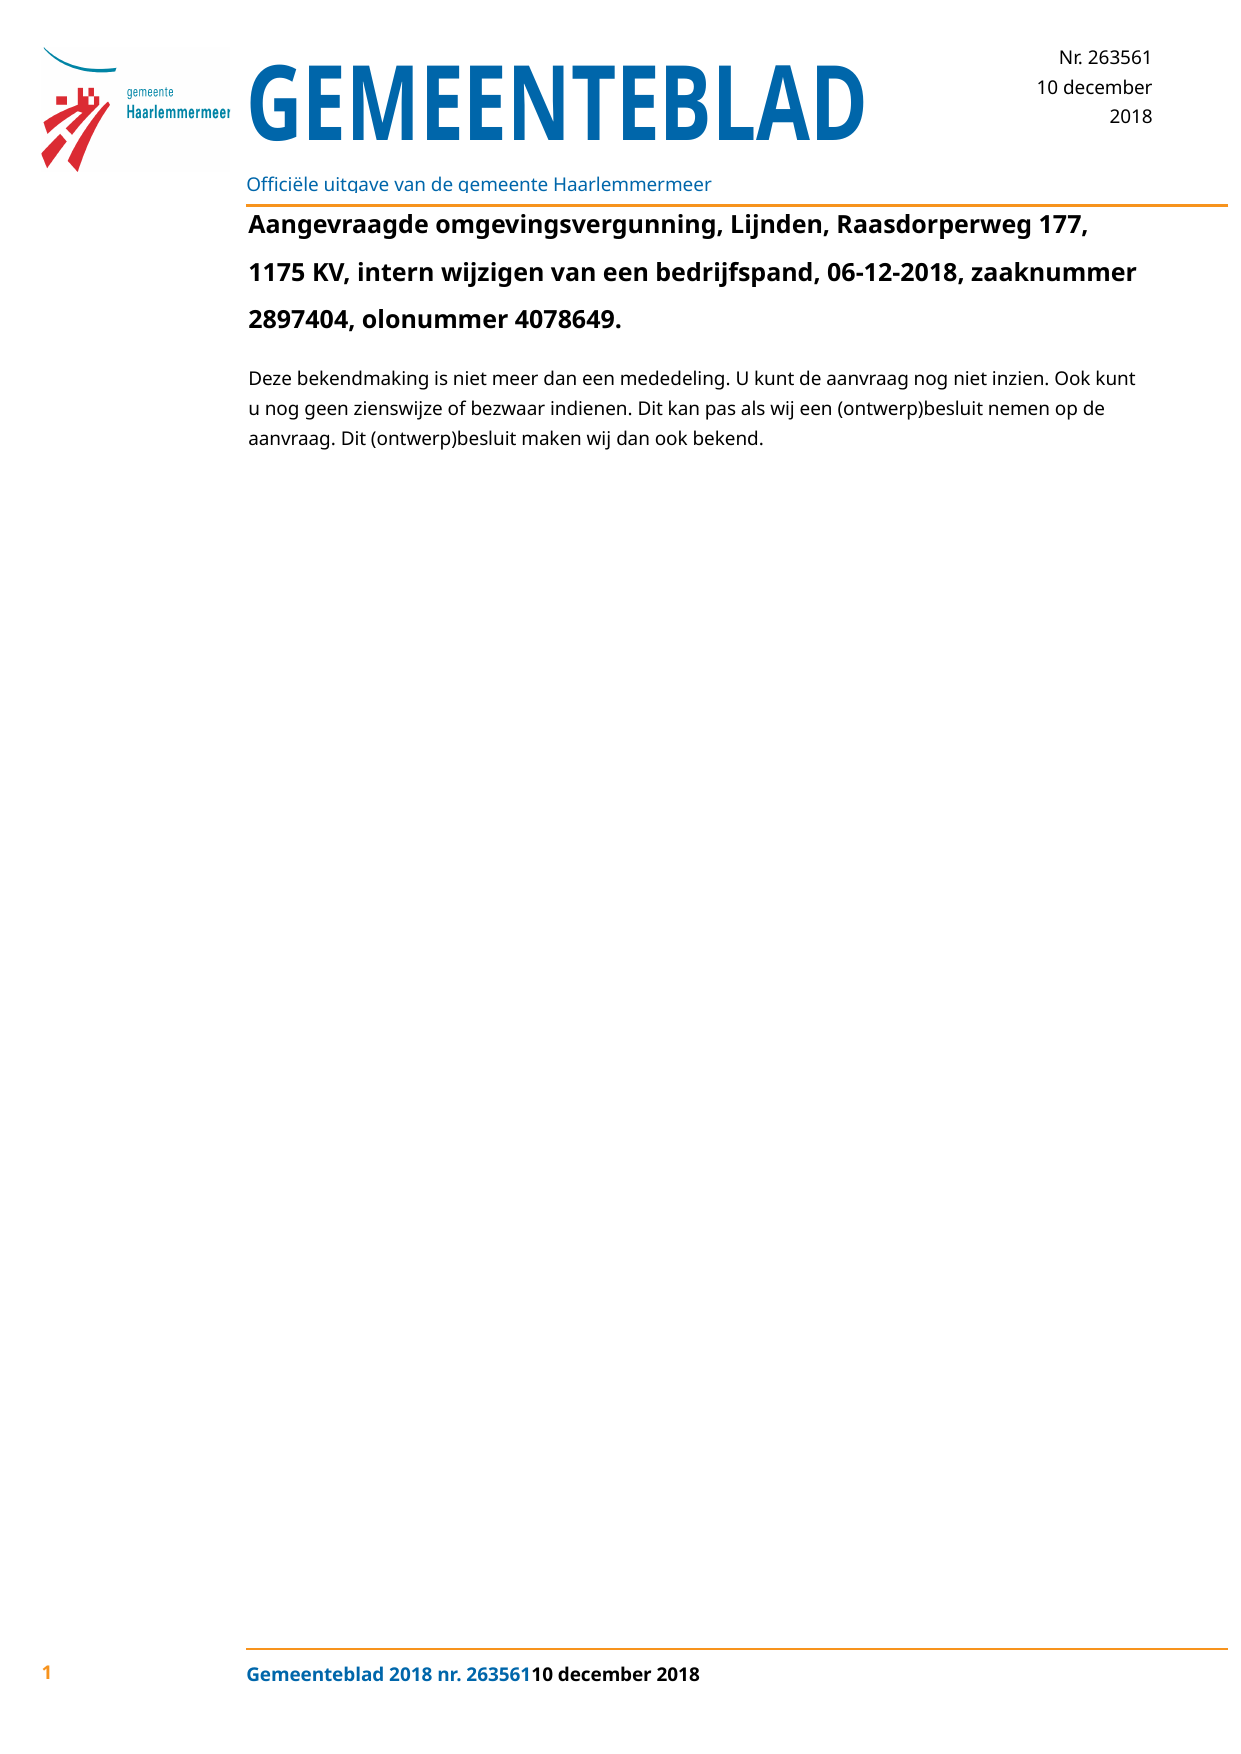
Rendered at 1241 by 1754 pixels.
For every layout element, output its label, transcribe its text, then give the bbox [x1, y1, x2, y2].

text Deze bekendmaking is niet meer dan een mededeling. U kunt de aanvraag nog niet inzien. Ook kunt u nog geen zienswijze of bezwaar indienen. Dit kan pas als wij een (ontwerp)besluit nemen op de aanvraag. Dit (ontwerp)besluit maken wij dan ook bekend. [248, 366, 1152, 450]
picture [41, 47, 231, 172]
text Aangevraagde omgevingsvergunning, Lijnden, Raasdorperweg 177, 1175 KV, intern wijzigen van een bedrijfspand, 06-12-2018, zaaknummer 2897404, olonummer 4078649. [248, 207, 1152, 336]
